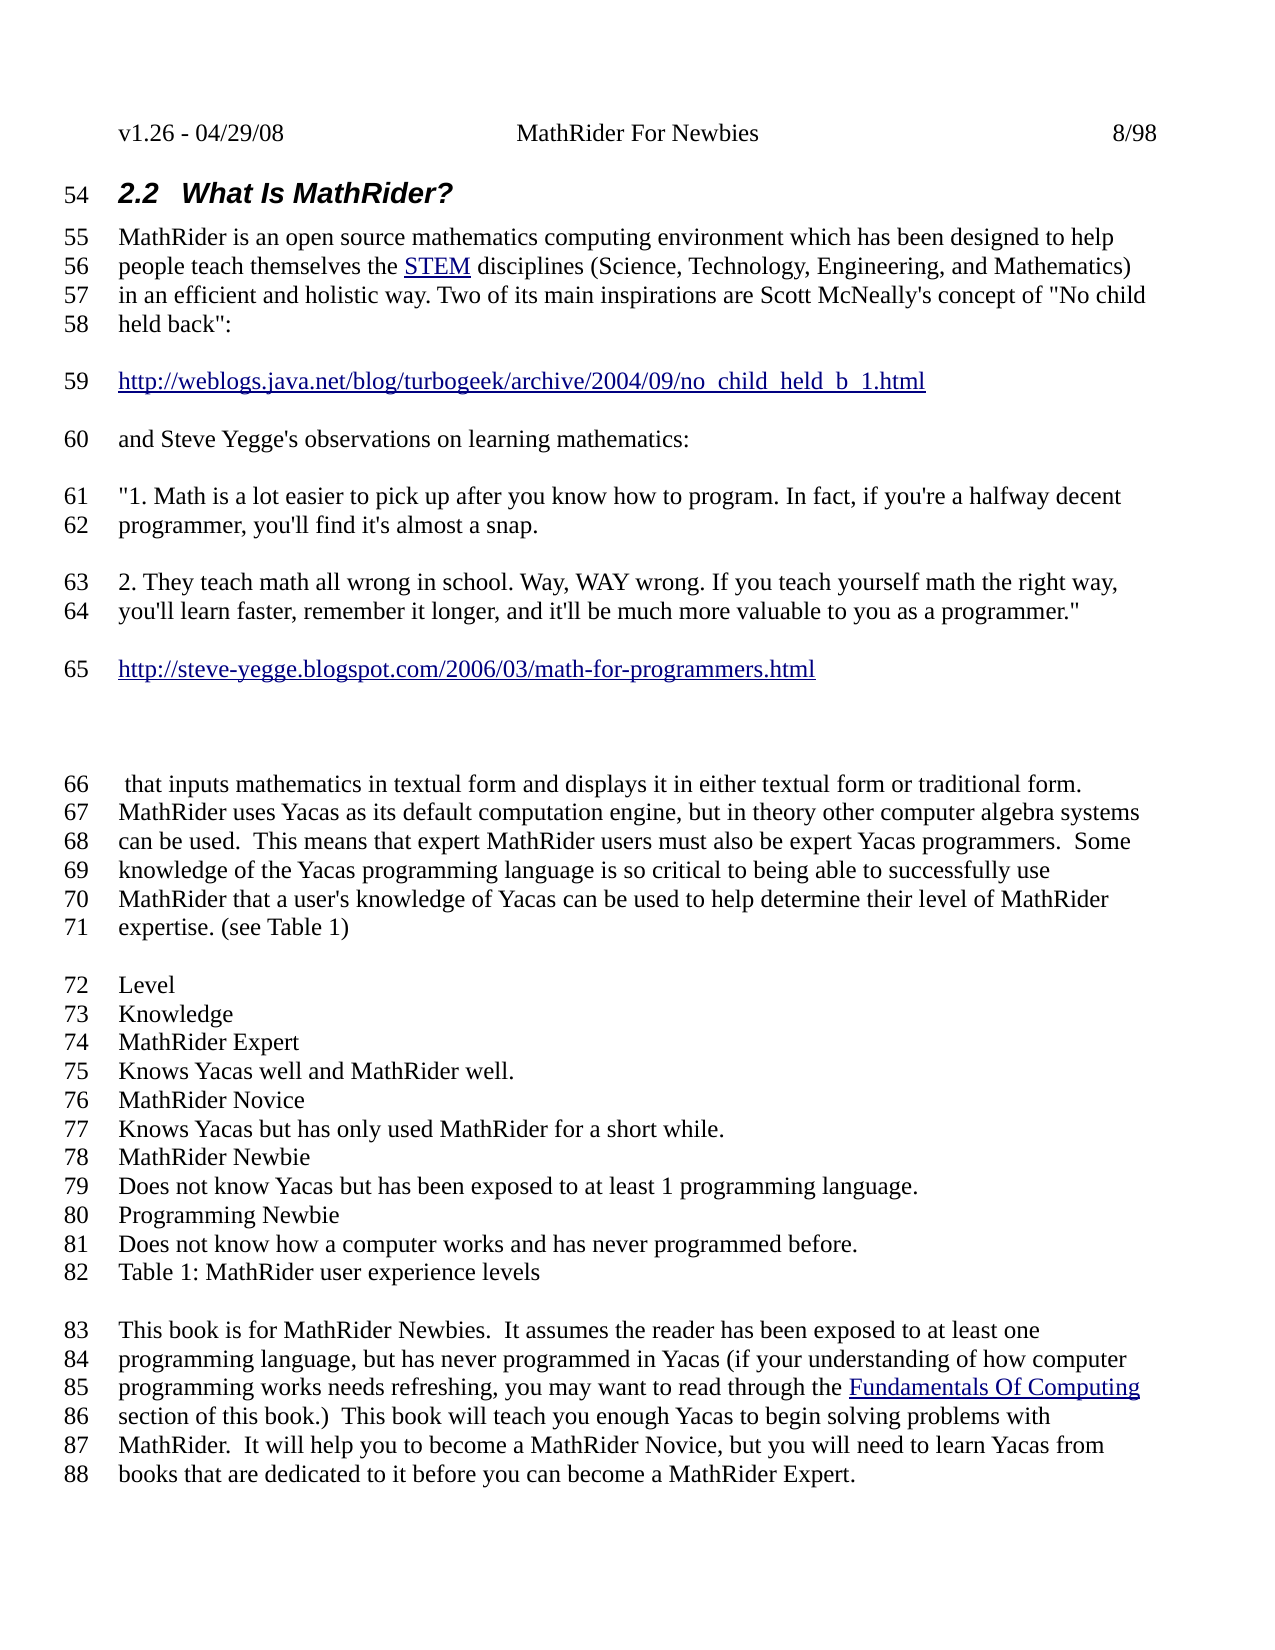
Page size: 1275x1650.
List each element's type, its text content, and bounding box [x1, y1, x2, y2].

text This book is for MathRider Newbies. It assumes the reader has been exposed to at least one programming language, but has never programmed in Yacas (if your understanding of how computer programming works needs refreshing, you may want to read through the Fundamentals Of Computing section of this book.) This book will teach you enough Yacas to begin solving problems with MathRider. It will help you to become a MathRider Novice, but you will need to learn Yacas from books that are dedicated to it before you can become a MathRider Expert. [118, 1315, 1157, 1487]
text MathRider Novice [118, 1085, 1157, 1114]
text Knowledge [118, 999, 1157, 1027]
text and Steve Yegge's observations on learning mathematics: "1. Math is a lot easier to pick up after you know how to program. In fact, if you're a halfway decent programmer, you'll find it's almost a snap. 2. They teach math all wrong in school. Way, WAY wrong. If you teach yourself math the right way, you'll learn faster, remember it longer, and it'll be much more valuable to you as a programmer." http://steve-yegge.blogspot.com/2006/03/math-for-programmers.html [118, 424, 1157, 682]
text Does not know Yacas but has been exposed to at least 1 programming language. [118, 1171, 1157, 1200]
text MathRider Newbie [118, 1142, 1157, 1171]
text that inputs mathematics in textual form and displays it in either textual form or traditional form. MathRider uses Yacas as its default computation engine, but in theory other computer algebra systems can be used. This means that expert MathRider users must also be expert Yacas programmers. Some knowledge of the Yacas programming language is so critical to being able to successfully use MathRider that a user's knowledge of Yacas can be used to help determine their level of MathRider expertise. (see Table 1) [118, 769, 1157, 941]
subtitle What Is MathRider? [118, 176, 1157, 210]
text Table 1: MathRider user experience levels [118, 1257, 1157, 1286]
text Knows Yacas but has only used MathRider for a short while. [118, 1114, 1157, 1142]
text MathRider is an open source mathematics computing environment which has been designed to help people teach themselves the STEM disciplines (Science, Technology, Engineering, and Mathematics) in an efficient and holistic way. Two of its main inspirations are Scott McNeally's concept of "No child held back": [118, 222, 1157, 337]
text MathRider Expert [118, 1027, 1157, 1056]
text Knows Yacas well and MathRider well. [118, 1056, 1157, 1085]
text http://weblogs.java.net/blog/turbogeek/archive/2004/09/no_child_held_b_1.html [118, 337, 1157, 395]
text Does not know how a computer works and has never programmed before. [118, 1229, 1157, 1257]
text Programming Newbie [118, 1200, 1157, 1229]
text Level [118, 970, 1157, 999]
